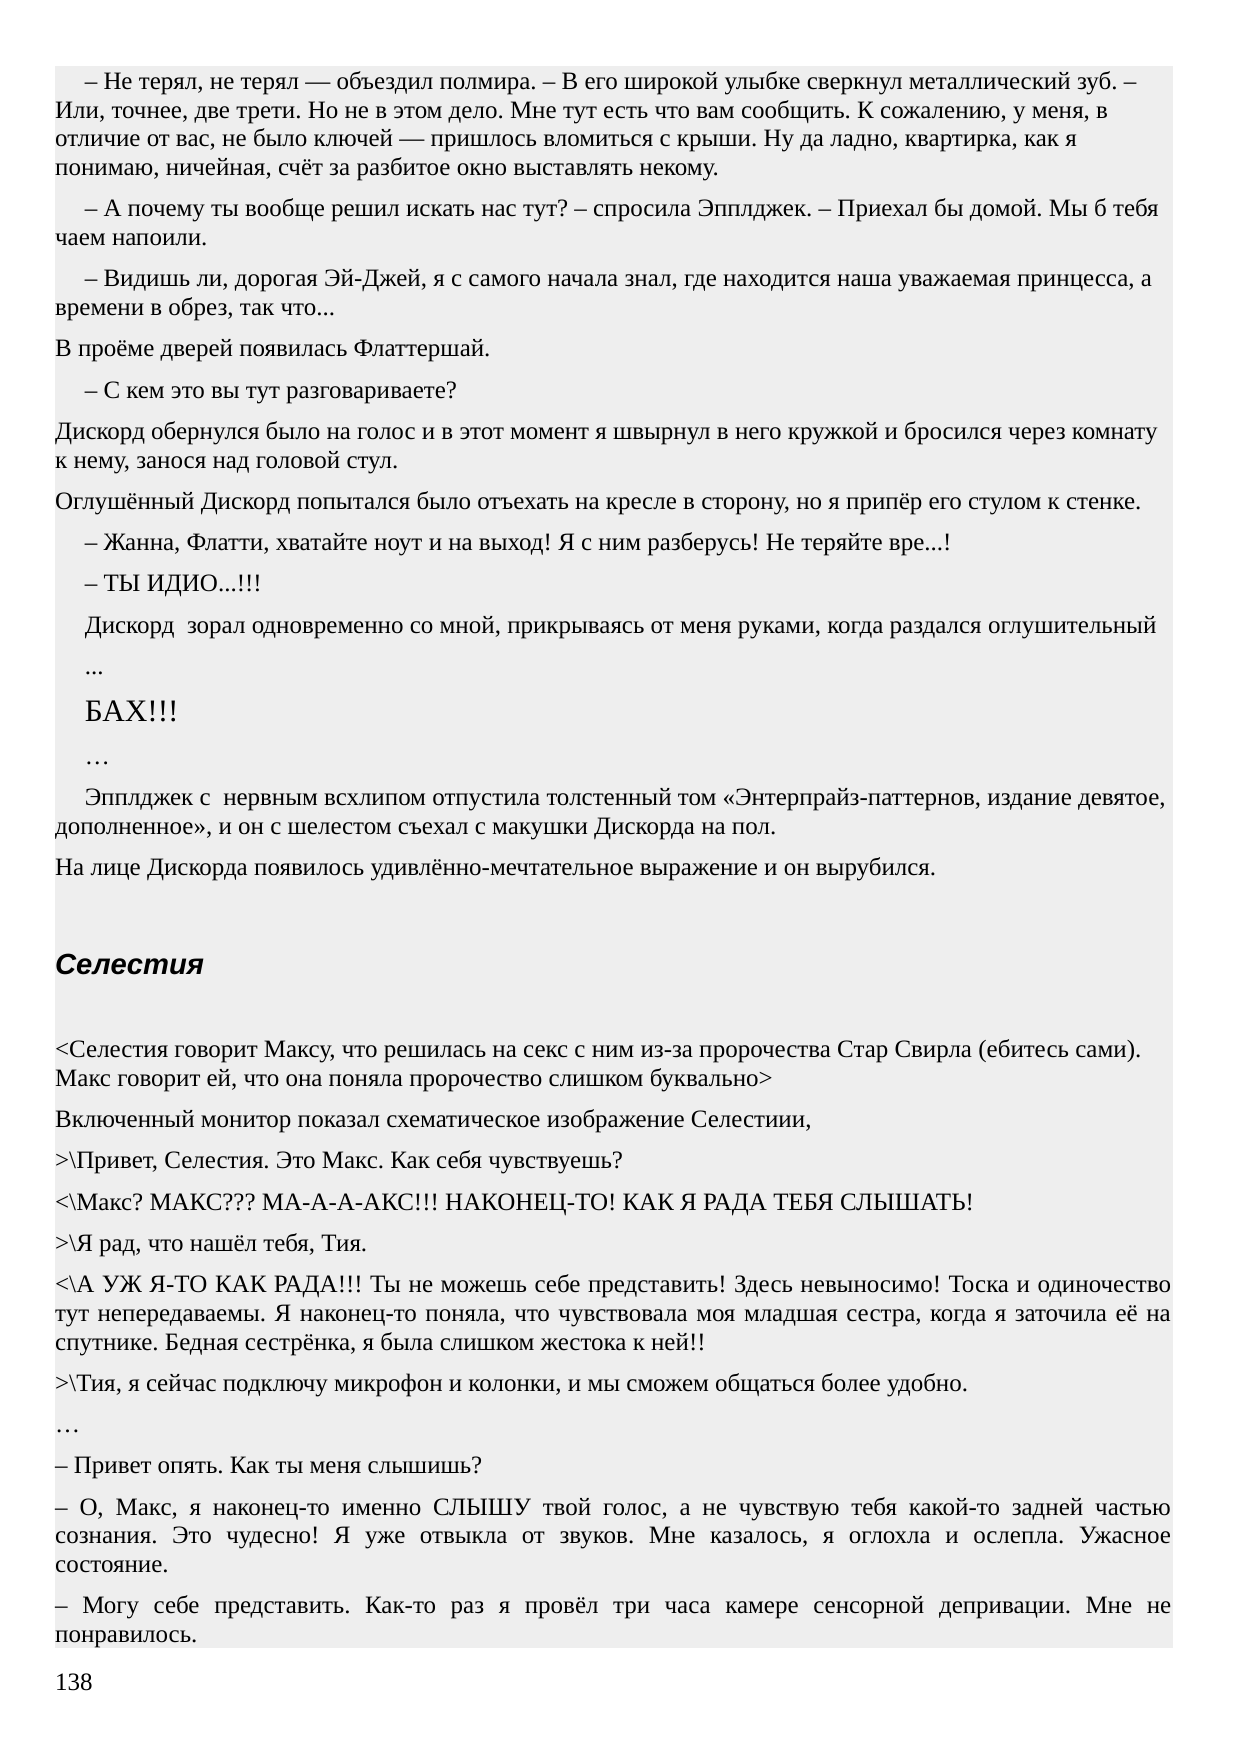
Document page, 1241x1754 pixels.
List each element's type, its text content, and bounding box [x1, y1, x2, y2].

text >\Привет, Селестия. Это Макс. Как себя чувствуешь? [55, 1146, 1173, 1174]
list Дискорд обернулся было на голос и в этот момент я швырнул в него кружкой и бросился через комнату к нему, занося над головой стул. [55, 416, 1173, 473]
text На лице Дискорда появилось удивлённо-мечтательное выражение и он вырубился. [55, 852, 1173, 881]
text БАХ!!! [55, 692, 1173, 728]
text … [55, 741, 1173, 769]
text – С кем это вы тут разговариваете? [55, 375, 1173, 403]
text – Могу себе представить. Как-то раз я провёл три часа камере сенсорной депривации. Мне не понравилось. [55, 1591, 1173, 1648]
text – Не терял, не терял — объездил полмира. – В его широкой улыбке сверкнул металлический зуб. – Или, точнее, две трети. Но не в этом дело. Мне тут есть что вам сообщить. К сожалению, у меня, в отличие от вас, не было ключей — пришлось вломиться с крыши. Ну да ладно, квартирка, как я понимаю, ничейная, счёт за разбитое окно выставлять некому. [55, 66, 1173, 181]
text … [55, 1409, 1173, 1438]
text – О, Макс, я наконец-то именно СЛЫШУ твой голос, а не чувствую тебя какой-то задней частью сознания. Это чудесно! Я уже отвыкла от звуков. Мне казалось, я оглохла и ослепла. Ужасное состояние. [55, 1492, 1173, 1578]
text <Селестия говорит Максу, что решилась на секс с ним из-за пророчества Стар Свирла (ебитесь сами). Макс говорит ей, что она поняла пророчество слишком буквально> [55, 1034, 1173, 1092]
text >\Я рад, что нашёл тебя, Тия. [55, 1228, 1173, 1257]
text Оглушённый Дискорд попытался было отъехать на кресле в сторону, но я припёр его стулом к стенке. [55, 486, 1173, 515]
text Дискорд зорал одновременно со мной, прикрываясь от меня руками, когда раздался оглушительный [55, 610, 1173, 638]
text – А почему ты вообще решил искать нас тут? – спросила Эпплджек. – Приехал бы домой. Мы б тебя чаем напоили. [55, 193, 1173, 251]
text Включенный монитор показал схематическое изображение Селестиии, [55, 1104, 1173, 1133]
text – ТЫ ИДИО...!!! [55, 568, 1173, 597]
text – Видишь ли, дорогая Эй-Джей, я с самого начала знал, где находится наша уважаемая принцесса, а времени в обрез, так что... [55, 263, 1173, 321]
text – Жанна, Флатти, хватайте ноут и на выход! Я с ним разберусь! Не теряйте вре...! [55, 527, 1173, 556]
text <\Макс? МАКС??? МА-А-А-АКС!!! НАКОНЕЦ-ТО! КАК Я РАДА ТЕБЯ СЛЫШАТЬ! [55, 1187, 1173, 1216]
text >\Тия, я сейчас подключу микрофон и колонки, и мы сможем общаться более удобно. [55, 1368, 1173, 1397]
subtitle Селестия [55, 947, 1173, 981]
text Эпплджек с нервным всхлипом отпустила толстенный том «Энтерпрайз-паттернов, издание девятое, дополненное», и он с шелестом съехал с макушки Дискорда на пол. [55, 782, 1173, 839]
text – Привет опять. Как ты меня слышишь? [55, 1451, 1173, 1479]
text <\А УЖ Я-ТО КАК РАДА!!! Ты не можешь себе представить! Здесь невыносимо! Тоска и одиночество тут непередаваемы. Я наконец-то поняла, что чувствовала моя младшая сестра, когда я заточила её на спутнике. Бедная сестрёнка, я была слишком жестока к ней!! [55, 1269, 1173, 1356]
text ... [55, 651, 1173, 680]
text В проёме дверей появилась Флаттершай. [55, 333, 1173, 362]
